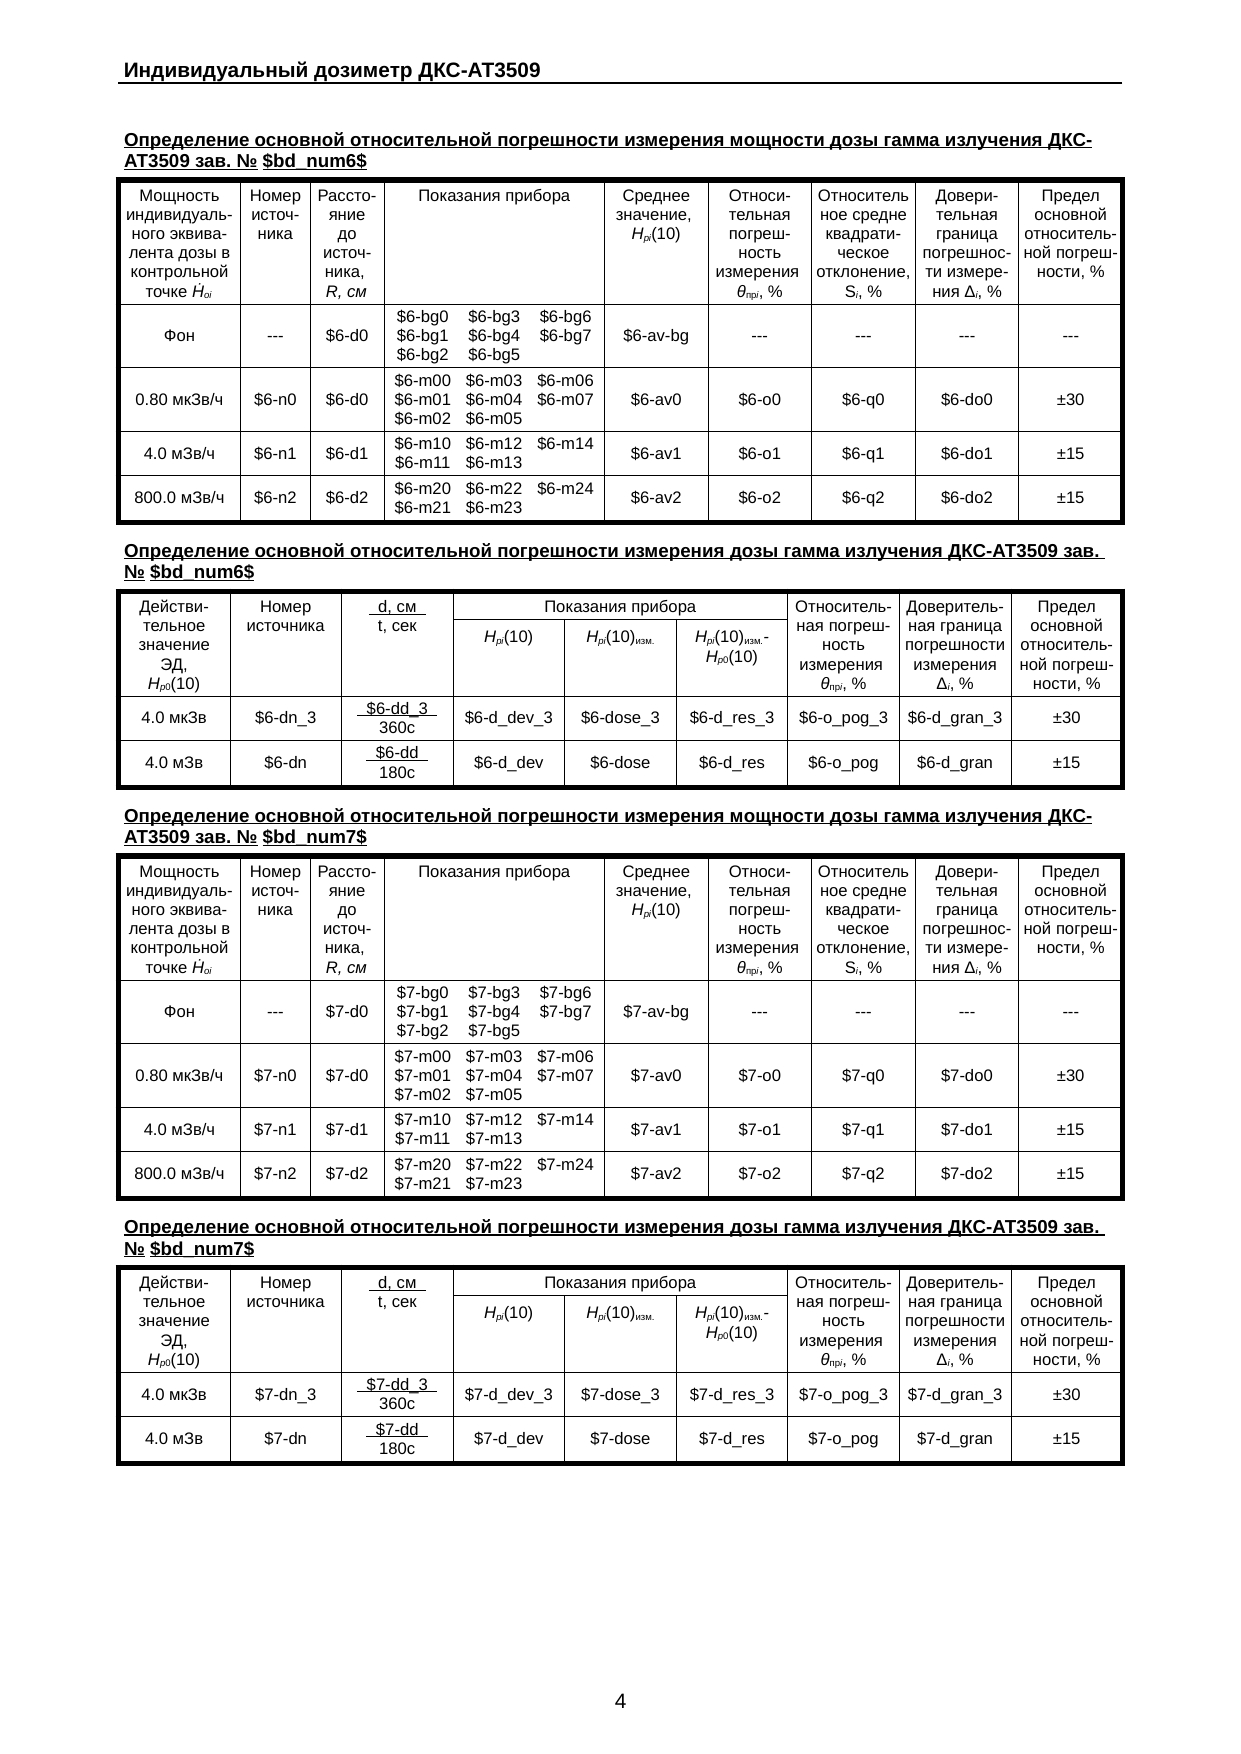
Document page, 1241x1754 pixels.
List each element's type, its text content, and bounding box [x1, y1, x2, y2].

table_cell $7-n1 [241, 1108, 310, 1151]
table_cell Доверитель-ная граница погрешности измерения Δi, % [900, 594, 1011, 696]
table_cell $6-d_res_3 [677, 697, 787, 740]
table_cell ±15 [1012, 1417, 1120, 1461]
table_cell --- [241, 981, 310, 1043]
table_cell $6-d_res [677, 741, 787, 784]
table_cell $6-do2 [916, 476, 1018, 520]
table_cell $6-q2 [812, 476, 915, 520]
table_cell $7-av2 [605, 1152, 708, 1196]
table_cell d, см t, сек [342, 1270, 453, 1372]
table_cell $7-q0 [812, 1044, 915, 1107]
table_cell $7-dn [231, 1417, 341, 1461]
table_cell Относительное средне квадрати-ческое отклонение, Si, % [812, 183, 915, 303]
table_cell $6-q1 [812, 432, 915, 475]
table_cell --- [709, 981, 811, 1043]
table_cell 4.0 мкЗв [121, 1373, 230, 1416]
table_cell ±15 [1019, 1152, 1120, 1196]
table_cell ±15 [1012, 741, 1120, 784]
table_cell Относи-тельная погреш-ность измерения θпрi, % [709, 183, 811, 303]
table_cell 4.0 мЗв/ч [121, 1108, 240, 1151]
table_cell $6-d0 [311, 305, 384, 367]
table_cell $6-bg0 $6-bg1 $6-bg2 $6-bg3 $6-bg4 $6-bg5 $6-bg6 $6-bg7 [385, 305, 604, 367]
table_cell --- [916, 981, 1018, 1043]
table_cell --- [812, 305, 915, 367]
table_cell $6-d_gran_3 [900, 697, 1011, 740]
table_cell Относительное средне квадрати-ческое отклонение, Si, % [812, 859, 915, 979]
table_cell $6-q0 [812, 368, 915, 431]
table_cell --- [916, 305, 1018, 367]
table_cell Среднее значение, Hpi(10) [605, 183, 708, 303]
table_cell Предел основной относитель-ной погреш-ности, % [1019, 183, 1120, 303]
table_cell 4.0 мЗв [121, 1417, 230, 1461]
table_cell $6-d0 [311, 368, 384, 431]
table_cell $7-m20 $7-m21 $7-m22 $7-m23 $7-m24 [385, 1152, 604, 1196]
table_cell Предел основной относитель-ной погреш-ности, % [1012, 1270, 1120, 1372]
table_cell $6-o2 [709, 476, 811, 520]
table_cell $6-do1 [916, 432, 1018, 475]
table_cell $7-do2 [916, 1152, 1018, 1196]
table_cell Номер источника [231, 1270, 341, 1372]
table_cell --- [1019, 981, 1120, 1043]
table_cell Номер источ-ника [241, 859, 310, 979]
table_cell $7-o1 [709, 1108, 811, 1151]
table_cell Hpi(10) [454, 620, 564, 696]
table_cell Рассто-яние до источ-ника, R, см [311, 183, 384, 303]
table_cell ±30 [1019, 1044, 1120, 1107]
table_cell $7-m00 $7-m01 $7-m02 $7-m03 $7-m04 $7-m05 $7-m06 $7-m07 [385, 1044, 604, 1107]
table_cell Номер источника [231, 594, 341, 696]
table_cell $6-av0 [605, 368, 708, 431]
table_cell Показания прибора [454, 594, 787, 619]
table_cell --- [241, 305, 310, 367]
table_cell $7-d0 [311, 981, 384, 1043]
table_cell $7-d0 [311, 1044, 384, 1107]
table_cell $7-d_res_3 [677, 1373, 787, 1416]
table_cell Hpi(10) [454, 1296, 564, 1372]
table_cell Фон [121, 305, 240, 367]
table_cell $7-do0 [916, 1044, 1018, 1107]
table_cell Hpi(10)изм. [565, 620, 676, 696]
table_cell $7-q1 [812, 1108, 915, 1151]
table_cell $6-n1 [241, 432, 310, 475]
table_cell $7-dd_3 360c [342, 1373, 453, 1416]
table_cell $7-d_gran_3 [900, 1373, 1011, 1416]
table_cell $6-av2 [605, 476, 708, 520]
table_cell ±15 [1019, 432, 1120, 475]
table_cell $6-d_dev_3 [454, 697, 564, 740]
table_cell $7-av0 [605, 1044, 708, 1107]
table_cell --- [1019, 305, 1120, 367]
table_cell Действи-тельное значение ЭД, Hp0(10) [121, 594, 230, 696]
table_cell 800.0 мЗв/ч [121, 1152, 240, 1196]
table_cell 0.80 мкЗв/ч [121, 1044, 240, 1107]
table_cell $7-d1 [311, 1108, 384, 1151]
table_cell d, см t, сек [342, 594, 453, 696]
table_cell $7-o_pog [788, 1417, 899, 1461]
table_cell $7-do1 [916, 1108, 1018, 1151]
table_cell Рассто-яние до источ-ника, R, см [311, 859, 384, 979]
table_cell Мощность индивидуаль-ного эквива-лента дозы в контрольной точке Ḣoi [121, 183, 240, 303]
table_cell $6-m10 $6-m11 $6-m12 $6-m13 $6-m14 [385, 432, 604, 475]
table_cell 0.80 мкЗв/ч [121, 368, 240, 431]
table_cell $6-dn_3 [231, 697, 341, 740]
table_cell $6-dd_3 360c [342, 697, 453, 740]
table_cell $7-d_res [677, 1417, 787, 1461]
table_cell $7-d2 [311, 1152, 384, 1196]
table_cell $6-d1 [311, 432, 384, 475]
table_cell Относитель-ная погреш-ность измерения θпрi, % [788, 594, 899, 696]
table_cell $7-n0 [241, 1044, 310, 1107]
table_cell Фон [121, 981, 240, 1043]
table_cell ±30 [1012, 1373, 1120, 1416]
table_cell $6-o_pog_3 [788, 697, 899, 740]
table_cell $6-dd 180c [342, 741, 453, 784]
table_cell Показания прибора [385, 859, 604, 979]
table_cell $6-o0 [709, 368, 811, 431]
table_cell $7-d_gran [900, 1417, 1011, 1461]
table_cell 4.0 мЗв/ч [121, 432, 240, 475]
table_cell Предел основной относитель-ной погреш-ности, % [1012, 594, 1120, 696]
table_cell $7-av-bg [605, 981, 708, 1043]
table_cell --- [709, 305, 811, 367]
table_cell ±15 [1019, 476, 1120, 520]
table_cell Довери-тельная граница погрешнос-ти измере-ния Δi, % [916, 859, 1018, 979]
table_cell Показания прибора [454, 1270, 787, 1295]
table_cell $7-dose_3 [565, 1373, 676, 1416]
table_cell $7-q2 [812, 1152, 915, 1196]
table_cell $6-n2 [241, 476, 310, 520]
table_cell $7-dn_3 [231, 1373, 341, 1416]
table_header Определение основной относительной погрешности измерения мощности дозы гамма излучения ДКС-АТ3509 зав. № $bd_num6$ [118, 114, 1122, 177]
table_cell $7-av1 [605, 1108, 708, 1151]
table_cell $6-d_gran [900, 741, 1011, 784]
table_cell $6-n0 [241, 368, 310, 431]
table_cell $7-dose [565, 1417, 676, 1461]
table_cell $6-d2 [311, 476, 384, 520]
table_cell $7-m10 $7-m11 $7-m12 $7-m13 $7-m14 [385, 1108, 604, 1151]
table_header Определение основной относительной погрешности измерения дозы гамма излучения ДКС-АТ3509 зав. № $bd_num6$ [118, 525, 1122, 588]
table_cell Относитель-ная погреш-ность измерения θпрi, % [788, 1270, 899, 1372]
table_cell ±30 [1019, 368, 1120, 431]
table_header Определение основной относительной погрешности измерения дозы гамма излучения ДКС-АТ3509 зав. № $bd_num7$ [118, 1201, 1122, 1264]
table_cell $7-d_dev [454, 1417, 564, 1461]
table_cell ±15 [1019, 1108, 1120, 1151]
table_cell $6-dose [565, 741, 676, 784]
table_cell 4.0 мкЗв [121, 697, 230, 740]
table_cell $6-do0 [916, 368, 1018, 431]
table_cell $7-o_pog_3 [788, 1373, 899, 1416]
table_cell $6-o_pog [788, 741, 899, 784]
table_cell ±30 [1012, 697, 1120, 740]
table_cell Среднее значение, Hpi(10) [605, 859, 708, 979]
table_cell Довери-тельная граница погрешнос-ти измере-ния Δi, % [916, 183, 1018, 303]
table_cell $7-d_dev_3 [454, 1373, 564, 1416]
table_cell $6-dn [231, 741, 341, 784]
table_cell Номер источ-ника [241, 183, 310, 303]
table_cell Hpi(10)изм. [565, 1296, 676, 1372]
table_cell --- [812, 981, 915, 1043]
table_cell $7-bg0 $7-bg1 $7-bg2 $7-bg3 $7-bg4 $7-bg5 $7-bg6 $7-bg7 [385, 981, 604, 1043]
table_cell Показания прибора [385, 183, 604, 303]
table_cell $6-av1 [605, 432, 708, 475]
table_cell $7-n2 [241, 1152, 310, 1196]
table_cell Hpi(10)изм.-Hp0(10) [677, 620, 787, 696]
table_cell 800.0 мЗв/ч [121, 476, 240, 520]
table_cell Действи-тельное значение ЭД, Hp0(10) [121, 1270, 230, 1372]
table_cell Относи-тельная погреш-ность измерения θпрi, % [709, 859, 811, 979]
table_cell Предел основной относитель-ной погреш-ности, % [1019, 859, 1120, 979]
table_header Определение основной относительной погрешности измерения мощности дозы гамма излучения ДКС-АТ3509 зав. № $bd_num7$ [118, 790, 1122, 853]
table_cell Доверитель-ная граница погрешности измерения Δi, % [900, 1270, 1011, 1372]
table_cell Мощность индивидуаль-ного эквива-лента дозы в контрольной точке Ḣoi [121, 859, 240, 979]
table_cell $7-o0 [709, 1044, 811, 1107]
table_cell 4.0 мЗв [121, 741, 230, 784]
table_cell $6-av-bg [605, 305, 708, 367]
table_cell $7-dd 180c [342, 1417, 453, 1461]
table_cell $6-dose_3 [565, 697, 676, 740]
table_cell $7-o2 [709, 1152, 811, 1196]
table_cell $6-d_dev [454, 741, 564, 784]
table_cell $6-o1 [709, 432, 811, 475]
table_cell $6-m20 $6-m21 $6-m22 $6-m23 $6-m24 [385, 476, 604, 520]
table_cell Hpi(10)изм.-Hp0(10) [677, 1296, 787, 1372]
table_cell $6-m00 $6-m01 $6-m02 $6-m03 $6-m04 $6-m05 $6-m06 $6-m07 [385, 368, 604, 431]
